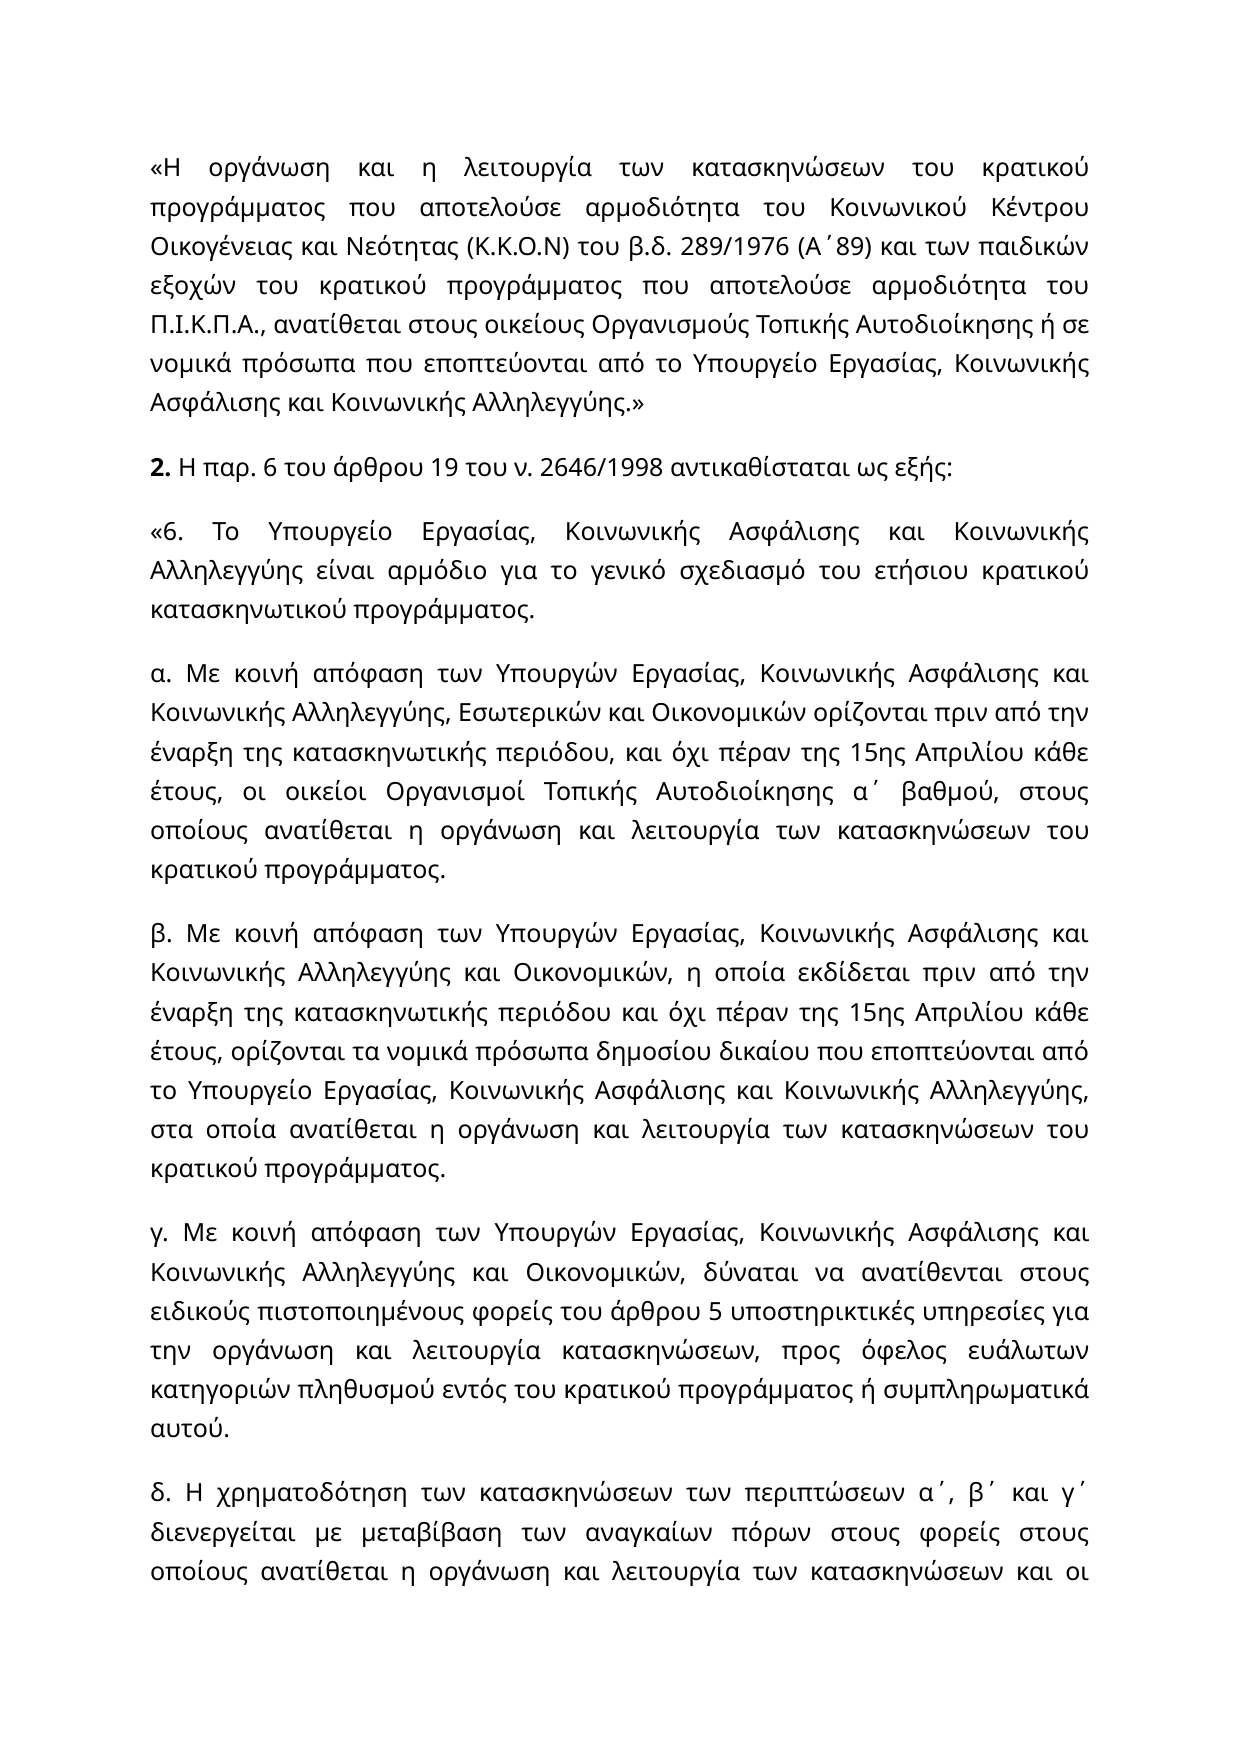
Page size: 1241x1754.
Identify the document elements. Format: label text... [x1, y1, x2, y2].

text β. Με κοινή απόφαση των Υπουργών Εργασίας, Κοινωνικής Ασφάλισης και Κοινωνικής Αλληλεγγύης και Οικονομικών, η οποία εκδίδεται πριν από την έναρξη της κατασκηνωτικής περιόδου και όχι πέραν της 15ης Απριλίου κάθε έτους, ορίζονται τα νομικά πρόσωπα δημοσίου δικαίου που εποπτεύονται από το Υπουργείο Εργασίας, Κοινωνικής Ασφάλισης και Κοινωνικής Αλληλεγγύης, στα οποία ανατίθεται η οργάνωση και λειτουργία των κατασκηνώσεων του κρατικού προγράμματος. [150, 916, 1090, 1185]
text γ. Με κοινή απόφαση των Υπουργών Εργασίας, Κοινωνικής Ασφάλισης και Κοινωνικής Αλληλεγγύης και Οικονομικών, δύναται να ανατίθενται στους ειδικούς πιστοποιημένους φορείς του άρθρου 5 υποστηρικτικές υπηρεσίες για την οργάνωση και λειτουργία κατασκηνώσεων, προς όφελος ευάλωτων κατηγοριών πληθυσμού εντός του κρατικού προγράμματος ή συμπληρωματικά αυτού. [150, 1215, 1090, 1445]
text δ. Η χρηματοδότηση των κατασκηνώσεων των περιπτώσεων α΄, β΄ και γ΄ διενεργείται με μεταβίβαση των αναγκαίων πόρων στους φορείς στους οποίους ανατίθεται η οργάνωση και λειτουργία των κατασκηνώσεων και οι [150, 1475, 1090, 1587]
text «6. Το Υπουργείο Εργασίας, Κοινωνικής Ασφάλισης και Κοινωνικής Αλληλεγγύης είναι αρμόδιο για το γενικό σχεδιασμό του ετήσιου κρατικού κατασκηνωτικού προγράμματος. [150, 513, 1090, 626]
text «Η οργάνωση και η λειτουργία των κατασκηνώσεων του κρατικού προγράμματος που αποτελούσε αρμοδιότητα του Κοινωνικού Κέντρου Οικογένειας και Νεότητας (Κ.Κ.Ο.Ν) του β.δ. 289/1976 (Α΄89) και των παιδικών εξοχών του κρατικού προγράμματος που αποτελούσε αρμοδιότητα του Π.Ι.Κ.Π.Α., ανατίθεται στους οικείους Οργανισμούς Τοπικής Αυτοδιοίκησης ή σε νομικά πρόσωπα που εποπτεύονται από το Υπουργείο Εργασίας, Κοινωνικής Ασφάλισης και Κοινωνικής Αλληλεγγύης.» [150, 150, 1090, 419]
text 2. Η παρ. 6 του άρθρου 19 του ν. 2646/1998 αντικαθίσταται ως εξής: [150, 449, 1090, 483]
text α. Με κοινή απόφαση των Υπουργών Εργασίας, Κοινωνικής Ασφάλισης και Κοινωνικής Αλληλεγγύης, Εσωτερικών και Οικονομικών ορίζονται πριν από την έναρξη της κατασκηνωτικής περιόδου, και όχι πέραν της 15ης Απριλίου κάθε έτους, οι οικείοι Οργανισμοί Τοπικής Αυτοδιοίκησης α΄ βαθμού, στους οποίους ανατίθεται η οργάνωση και λειτουργία των κατασκηνώσεων του κρατικού προγράμματος. [150, 656, 1090, 886]
